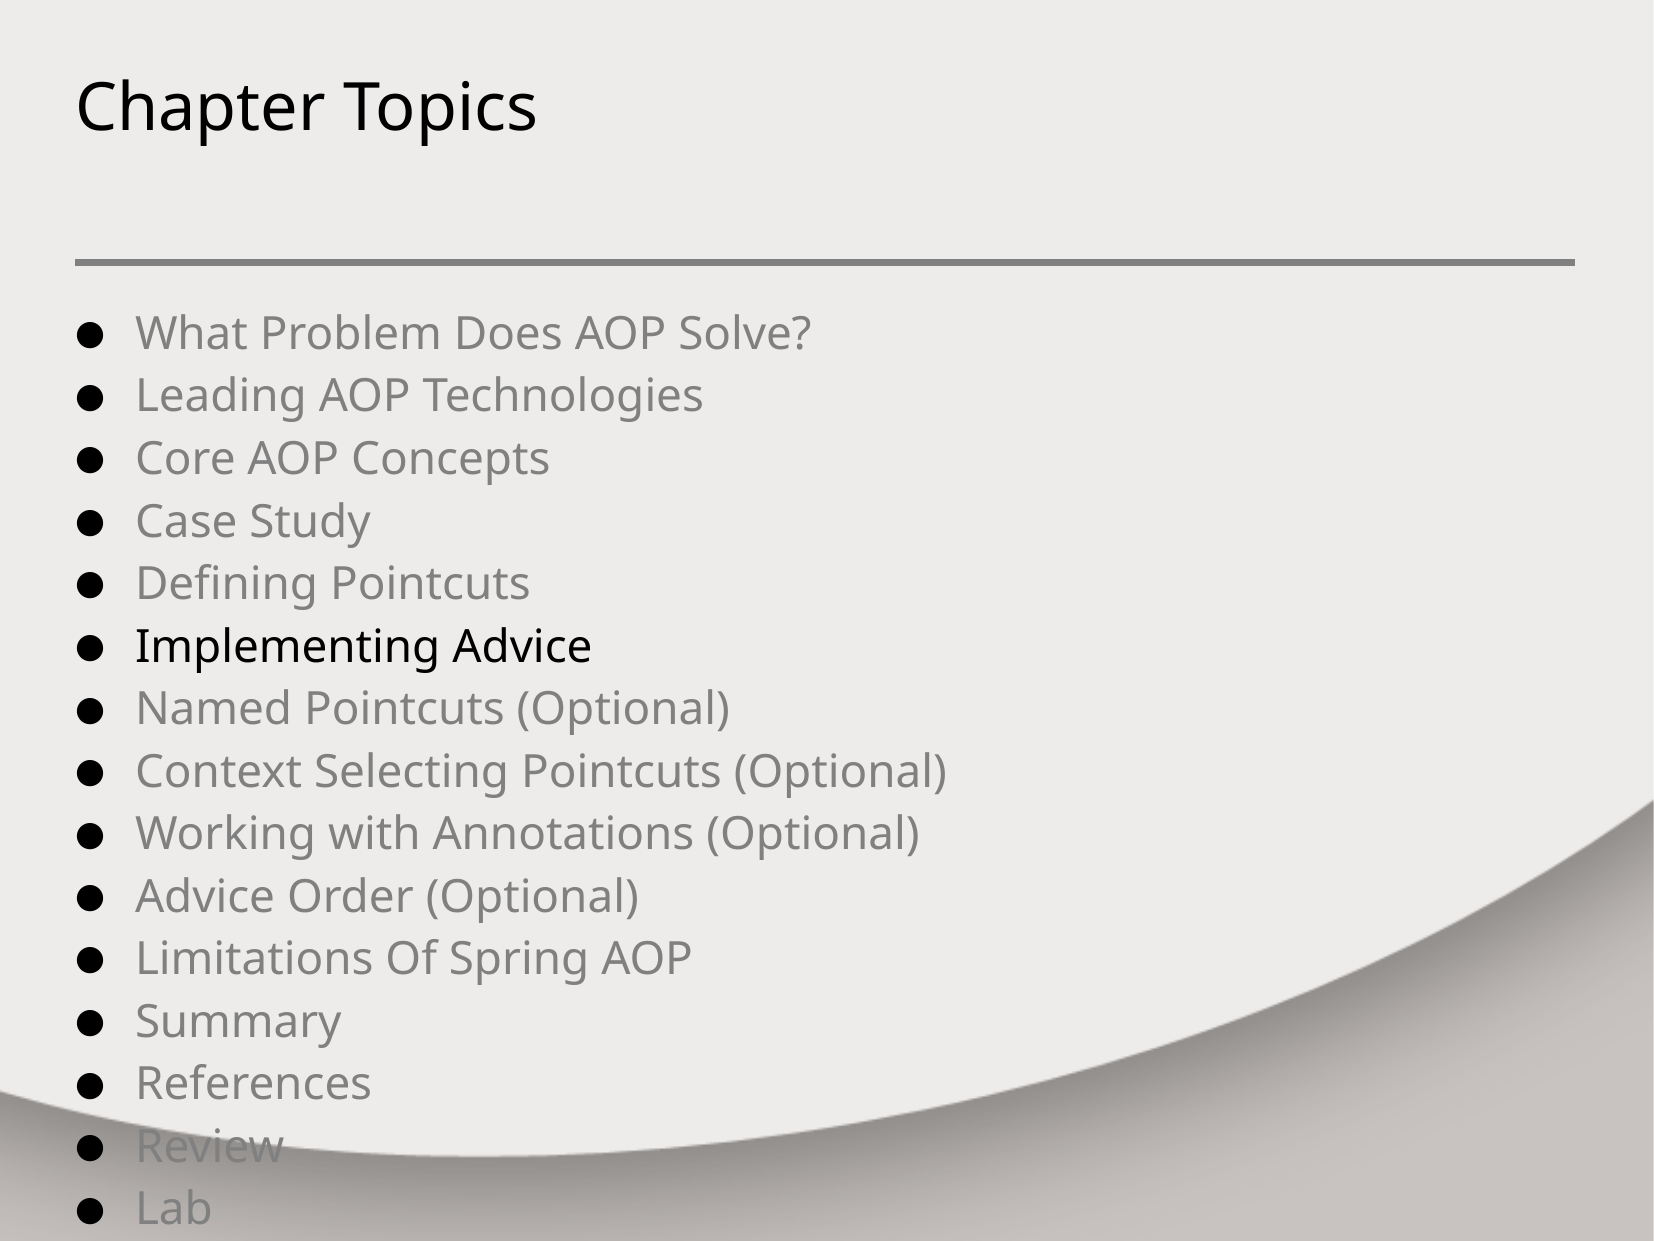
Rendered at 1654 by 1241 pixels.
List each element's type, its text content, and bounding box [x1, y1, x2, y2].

picture [0, 0, 1654, 1241]
list What Problem Does AOP Solve? Leading AOP Technologies Core AOP Concepts Case Study Defining Pointcuts Implementing Advice Named Pointcuts (Optional) Context Selecting Pointcuts (Optional) Working with Annotations (Optional) Advice Order (Optional) Limitations Of Spring AOP Summary References Review Lab [75, 300, 1576, 1163]
title Chapter Topics [75, 75, 1576, 226]
